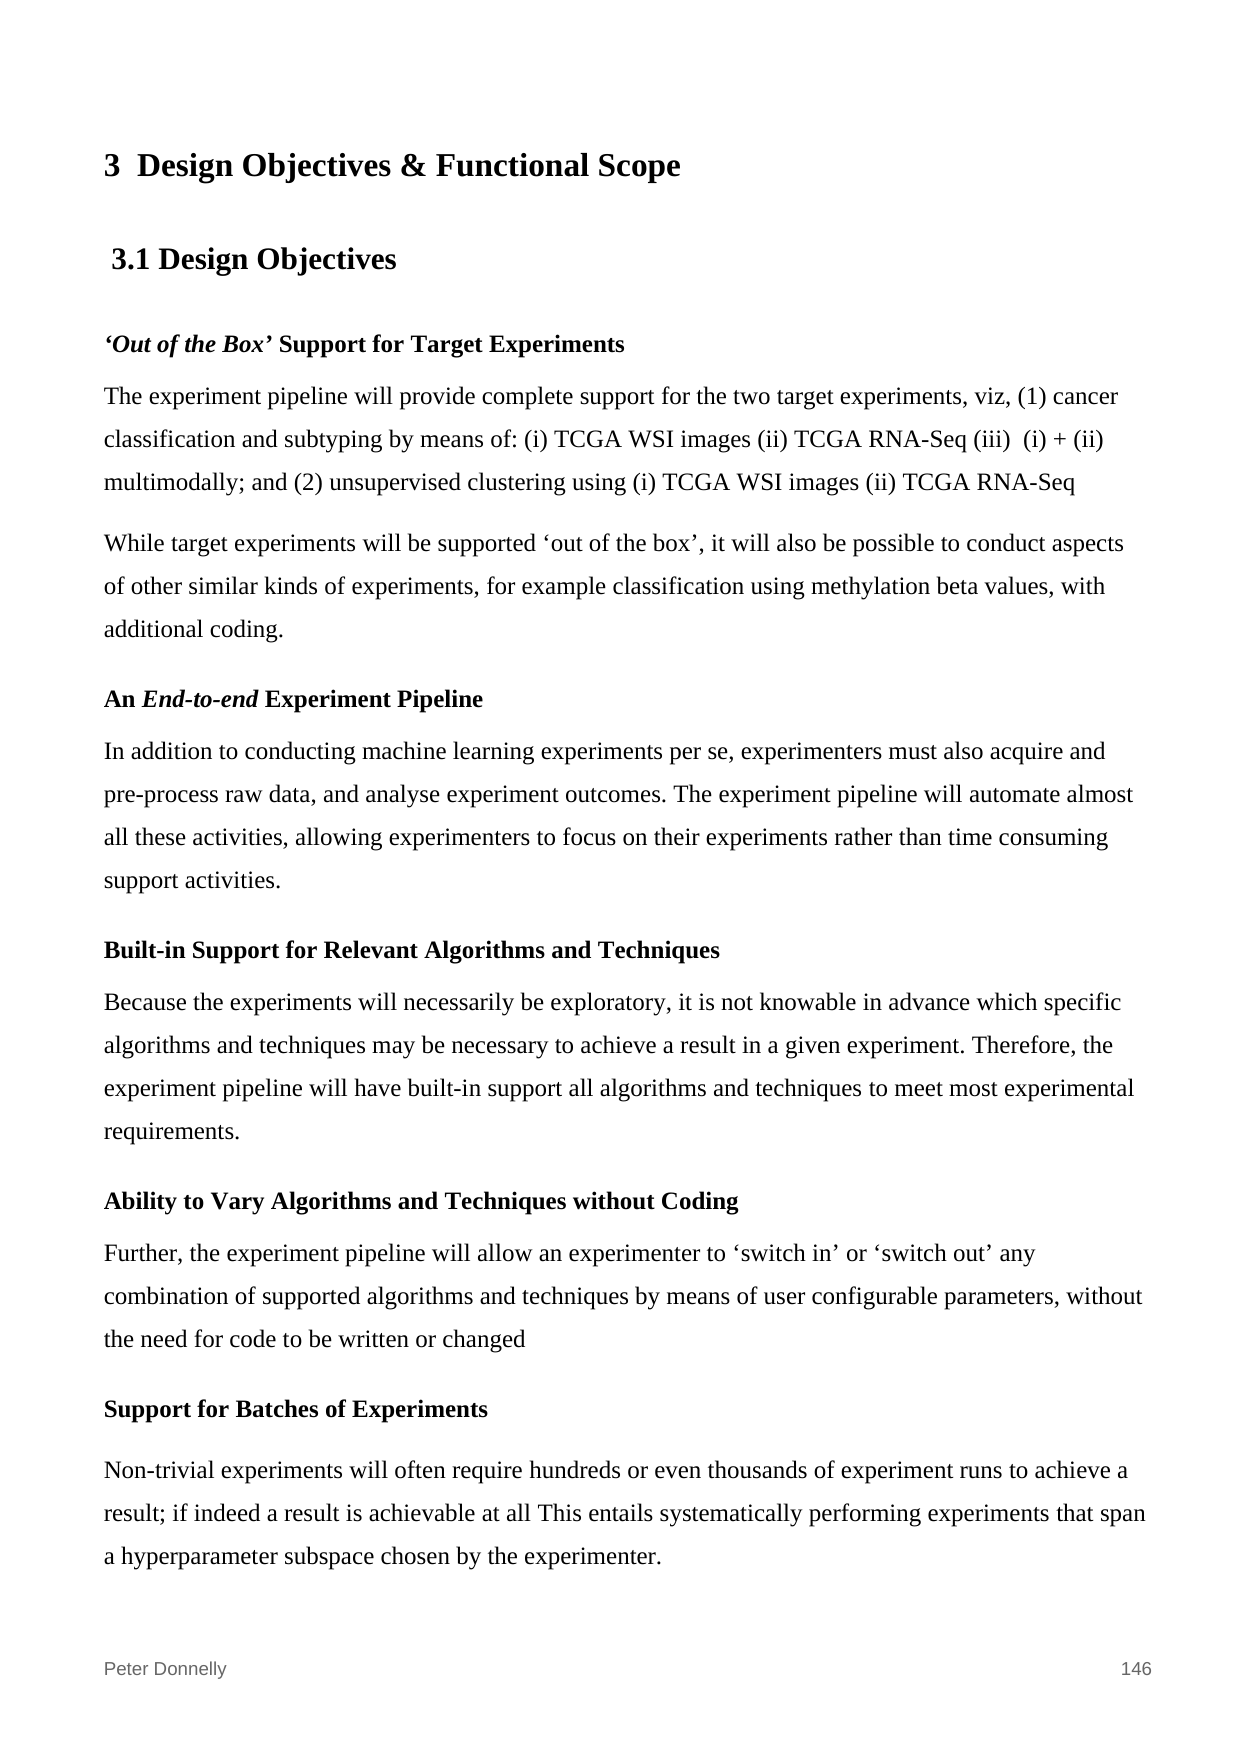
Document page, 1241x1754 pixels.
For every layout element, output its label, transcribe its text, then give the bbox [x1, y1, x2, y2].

text The experiment pipeline will provide complete support for the two target experiments, viz, (1) cancer classification and subtyping by means of: (i) TCGA WSI images (ii) TCGA RNA-Seq (iii) (i) + (ii) multimodally; and (2) unsupervised clustering using (i) TCGA WSI images (ii) TCGA RNA-Seq [103, 381, 1146, 496]
text Support for Batches of Experiments [103, 1394, 1146, 1423]
text Because the experiments will necessarily be exploratory, it is not knowable in advance which specific algorithms and techniques may be necessary to achieve a result in a given experiment. Therefore, the experiment pipeline will have built-in support all algorithms and techniques to meet most experimental requirements. [103, 987, 1146, 1145]
text Non-trivial experiments will often require hundreds or even thousands of experiment runs to achieve a result; if indeed a result is achievable at all This entails systematically performing experiments that span a hyperparameter subspace chosen by the experimenter. [103, 1455, 1146, 1570]
subtitle Design Objectives [103, 240, 1146, 276]
text Further, the experiment pipeline will allow an experimenter to ‘switch in’ or ‘switch out’ any combination of supported algorithms and techniques by means of user configurable parameters, without the need for code to be written or changed [103, 1238, 1146, 1353]
text ‘Out of the Box’ Support for Target Experiments [103, 329, 1146, 358]
text Ability to Vary Algorithms and Techniques without Coding [103, 1186, 1146, 1215]
text While target experiments will be supported ‘out of the box’, it will also be possible to conduct aspects of other similar kinds of experiments, for example classification using methylation beta values, with additional coding. [103, 528, 1146, 643]
text Built-in Support for Relevant Algorithms and Techniques [103, 935, 1146, 964]
subtitle Design Objectives & Functional Scope [103, 145, 1146, 183]
text In addition to conducting machine learning experiments per se, experimenters must also acquire and pre-process raw data, and analyse experiment outcomes. The experiment pipeline will automate almost all these activities, allowing experimenters to focus on their experiments rather than time consuming support activities. [103, 736, 1146, 894]
text An End-to-end Experiment Pipeline [103, 684, 1146, 713]
